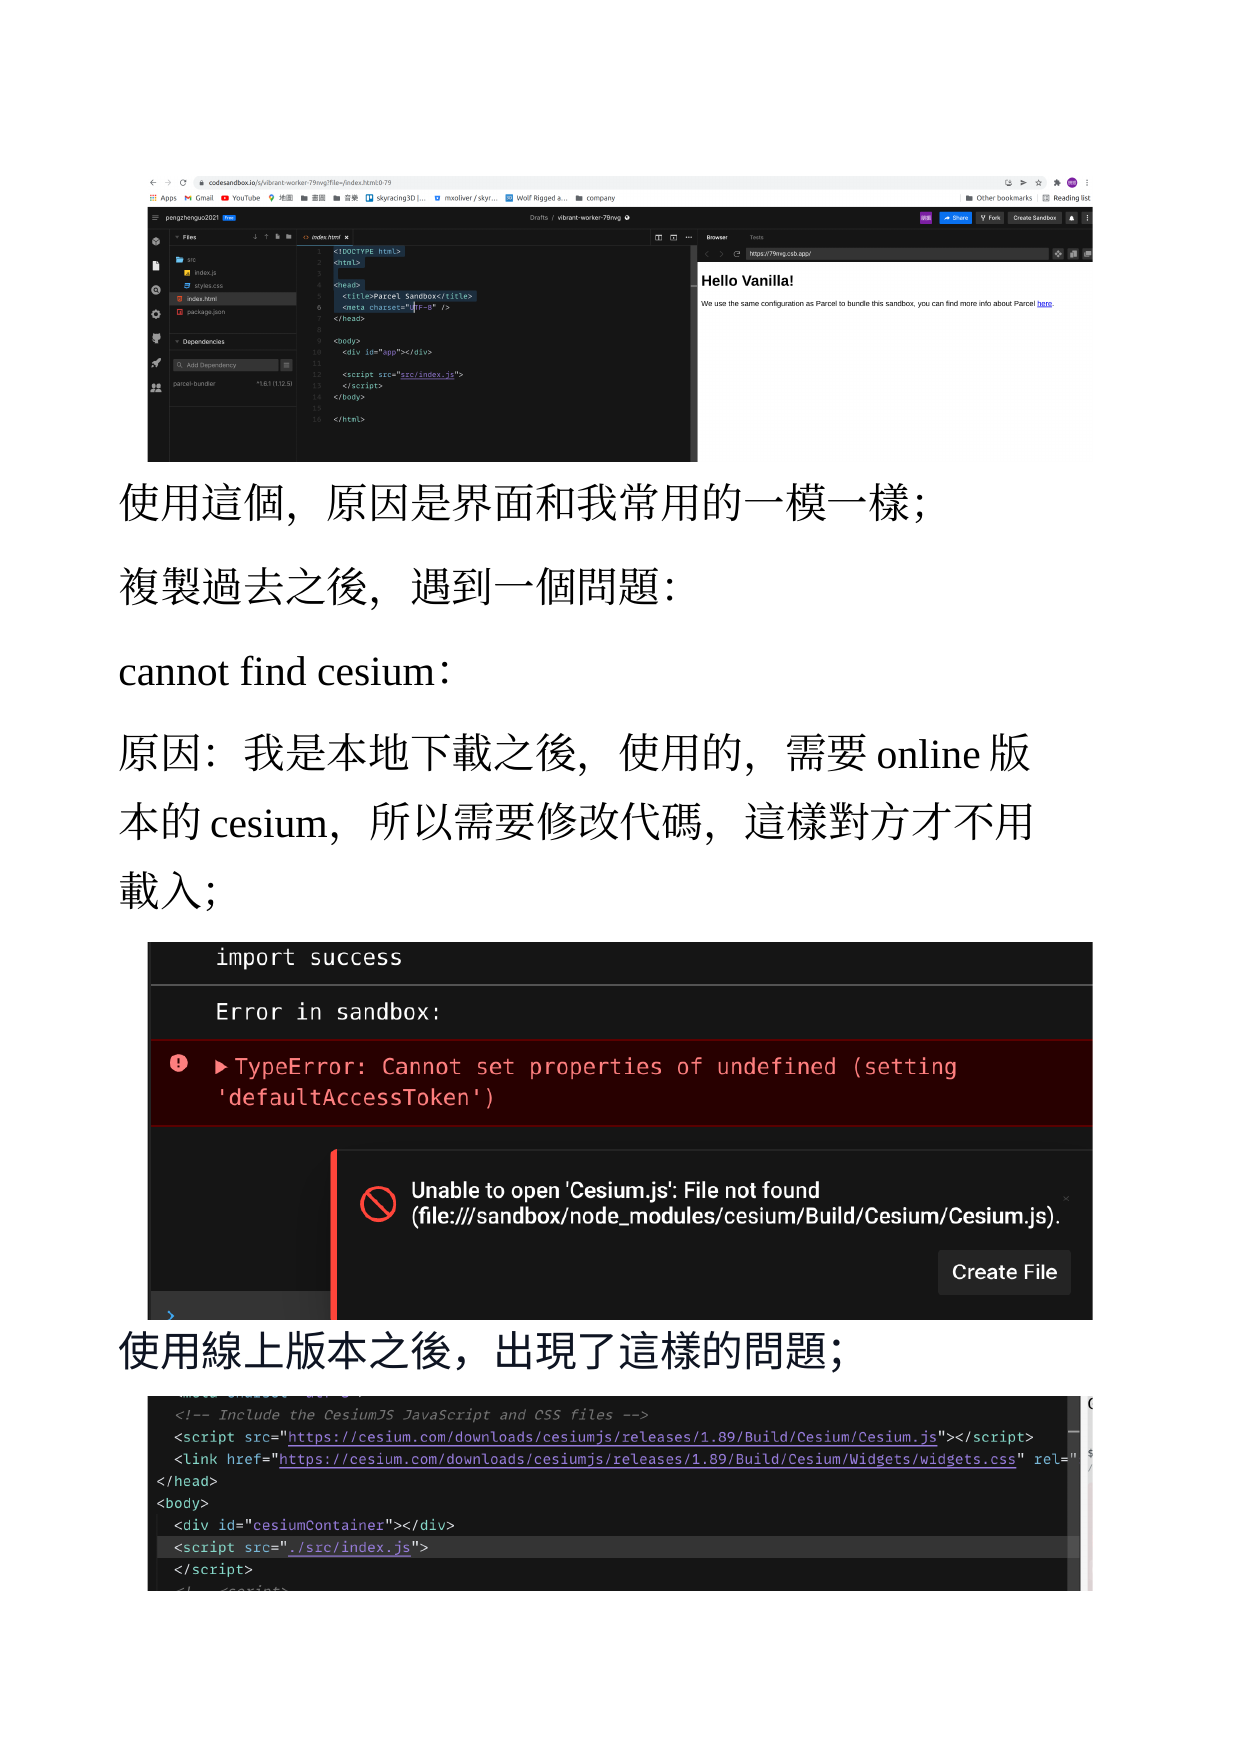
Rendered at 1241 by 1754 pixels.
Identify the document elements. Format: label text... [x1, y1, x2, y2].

picture [147, 176, 1093, 462]
text 複製過去之後，遇到一個問題： [118, 554, 1063, 614]
text 使用線上版本之後，出現了這樣的問題； [118, 1320, 1063, 1375]
text 使用這個，原因是界面和我常用的一模一樣； [118, 462, 1063, 531]
picture [147, 1396, 1093, 1591]
picture [147, 942, 1093, 1320]
text 原因：我是本地下載之後，使用的，需要online版本的cesium，所以需要修改代碼，這樣對方才不用載入； [118, 721, 1063, 918]
text cannot find cesium： [118, 637, 1063, 697]
